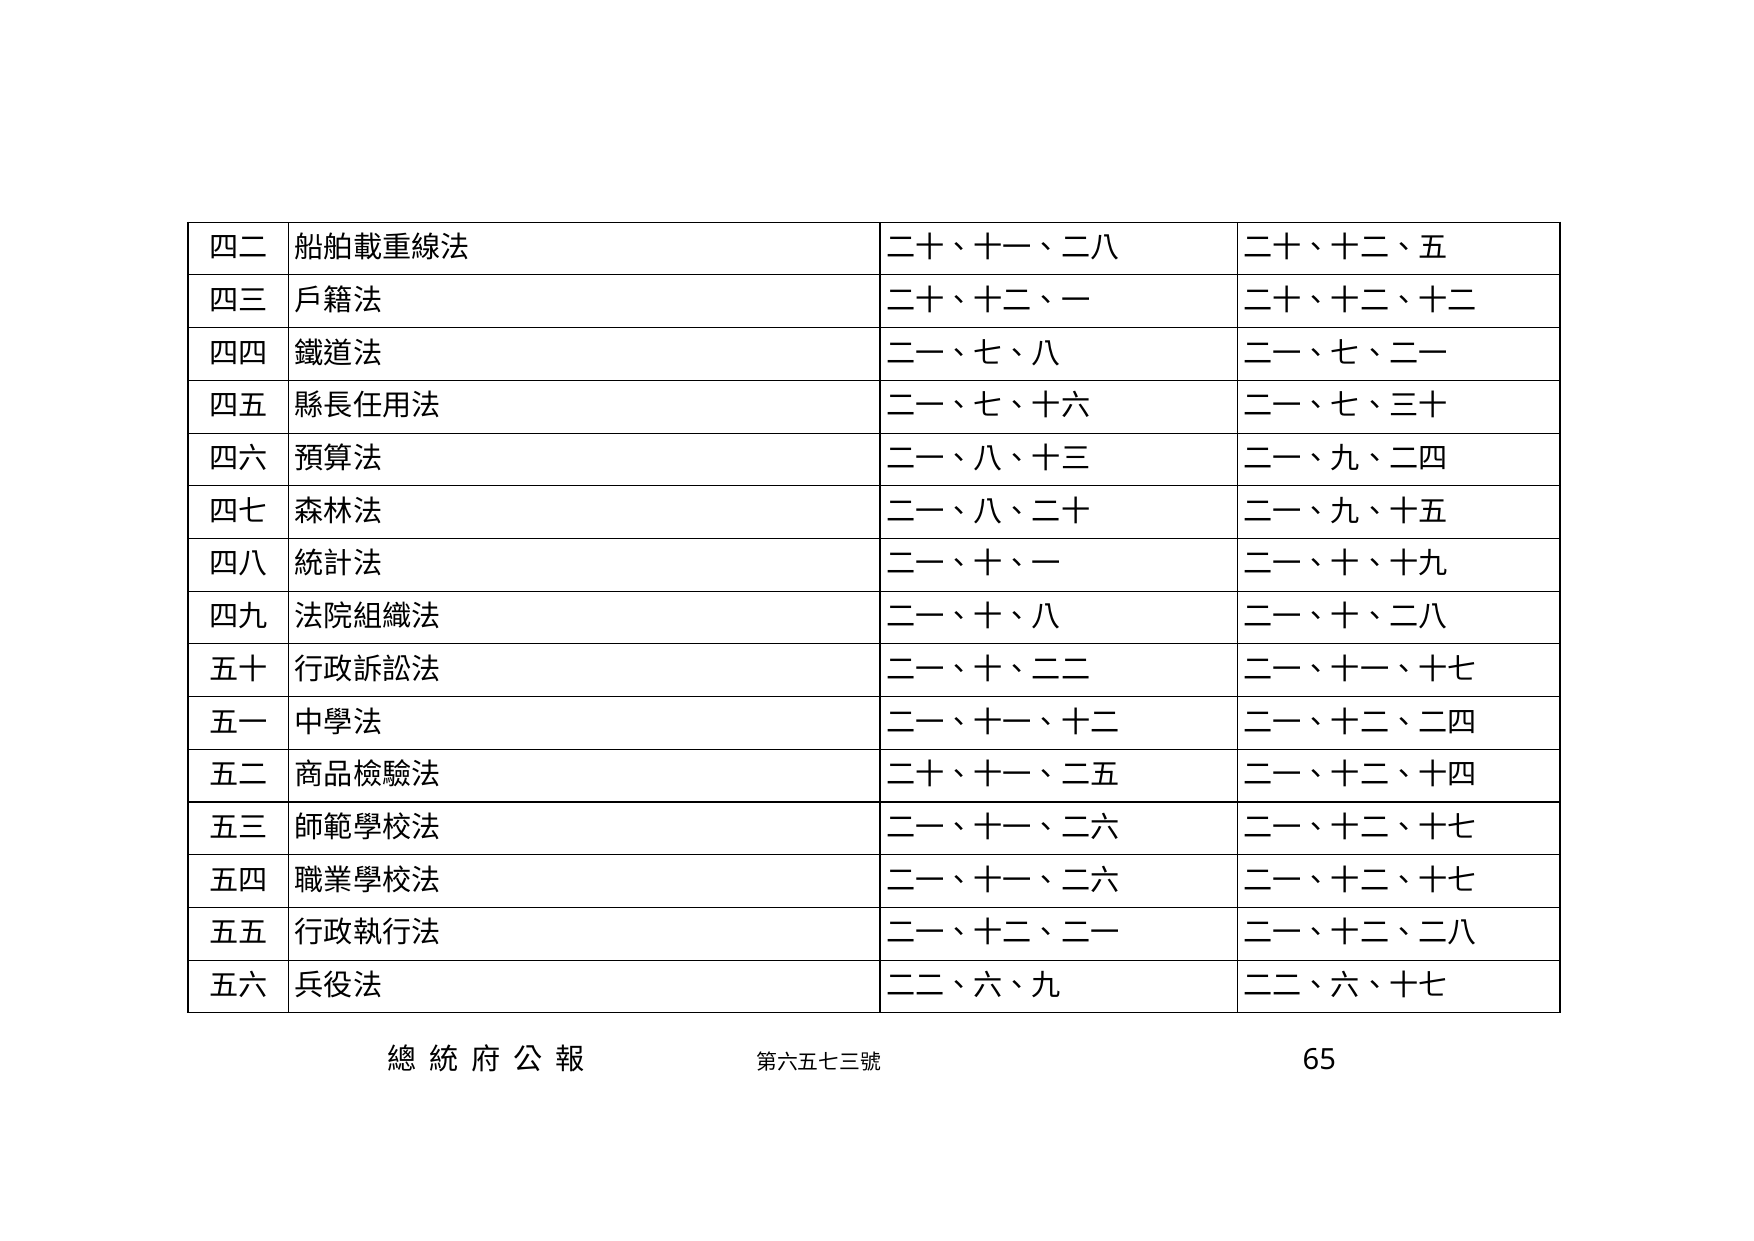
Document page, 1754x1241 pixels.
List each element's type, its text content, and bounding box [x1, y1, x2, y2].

table_cell 四五 [189, 381, 288, 432]
table_cell 二一、十一、十七 [1238, 644, 1559, 696]
table_cell 法院組織法 [289, 592, 879, 643]
table_cell 四四 [189, 328, 288, 380]
table_cell 行政執行法 [289, 908, 879, 959]
table_cell 四三 [189, 275, 288, 327]
table_cell 船舶載重線法 [289, 223, 879, 274]
table_cell 二一、十二、二一 [881, 908, 1237, 959]
table_cell 戶籍法 [289, 275, 879, 327]
table_cell 二一、七、十六 [881, 381, 1237, 432]
table_cell 二二、六、十七 [1238, 961, 1559, 1012]
table_cell 預算法 [289, 434, 879, 485]
table_cell 二一、十一、二六 [881, 803, 1237, 854]
table_cell 二一、十二、十四 [1238, 750, 1559, 801]
table_cell 二一、十、二八 [1238, 592, 1559, 643]
table_cell 四八 [189, 539, 288, 591]
table_cell 兵役法 [289, 961, 879, 1012]
table_cell 中學法 [289, 697, 879, 749]
table_cell 二一、十一、二六 [881, 855, 1237, 907]
table_cell 二一、七、八 [881, 328, 1237, 380]
table_cell 二一、十、十九 [1238, 539, 1559, 591]
table_cell 二一、十、八 [881, 592, 1237, 643]
table_cell 五六 [189, 961, 288, 1012]
table_cell 四二 [189, 223, 288, 274]
table_cell 二十、十二、五 [1238, 223, 1559, 274]
table_cell 鐵道法 [289, 328, 879, 380]
table_cell 二十、十二、一 [881, 275, 1237, 327]
table_cell 職業學校法 [289, 855, 879, 907]
table_cell 四九 [189, 592, 288, 643]
table_cell 商品檢驗法 [289, 750, 879, 801]
table_cell 五二 [189, 750, 288, 801]
table_cell 五三 [189, 803, 288, 854]
table_cell 五一 [189, 697, 288, 749]
table_cell 二一、十、一 [881, 539, 1237, 591]
table_cell 四六 [189, 434, 288, 485]
table_cell 二一、九、十五 [1238, 486, 1559, 538]
table_cell 縣長任用法 [289, 381, 879, 432]
table_cell 二一、八、十三 [881, 434, 1237, 485]
table_cell 二一、九、二四 [1238, 434, 1559, 485]
table_cell 二二、六、九 [881, 961, 1237, 1012]
table_cell 五十 [189, 644, 288, 696]
table_cell 四七 [189, 486, 288, 538]
table_cell 二一、十二、十七 [1238, 855, 1559, 907]
table_cell 二十、十一、二八 [881, 223, 1237, 274]
table_cell 二十、十二、十二 [1238, 275, 1559, 327]
table_cell 二一、七、三十 [1238, 381, 1559, 432]
table_cell 二一、十二、十七 [1238, 803, 1559, 854]
table_cell 二一、十一、十二 [881, 697, 1237, 749]
table_cell 師範學校法 [289, 803, 879, 854]
table_cell 二十、十一、二五 [881, 750, 1237, 801]
table_cell 二一、七、二一 [1238, 328, 1559, 380]
table_cell 五五 [189, 908, 288, 959]
table_cell 二一、十二、二四 [1238, 697, 1559, 749]
table_cell 二一、十、二二 [881, 644, 1237, 696]
table_cell 二一、十二、二八 [1238, 908, 1559, 959]
table_cell 五四 [189, 855, 288, 907]
table_cell 統計法 [289, 539, 879, 591]
table_cell 二一、八、二十 [881, 486, 1237, 538]
table_cell 行政訴訟法 [289, 644, 879, 696]
table_cell 森林法 [289, 486, 879, 538]
